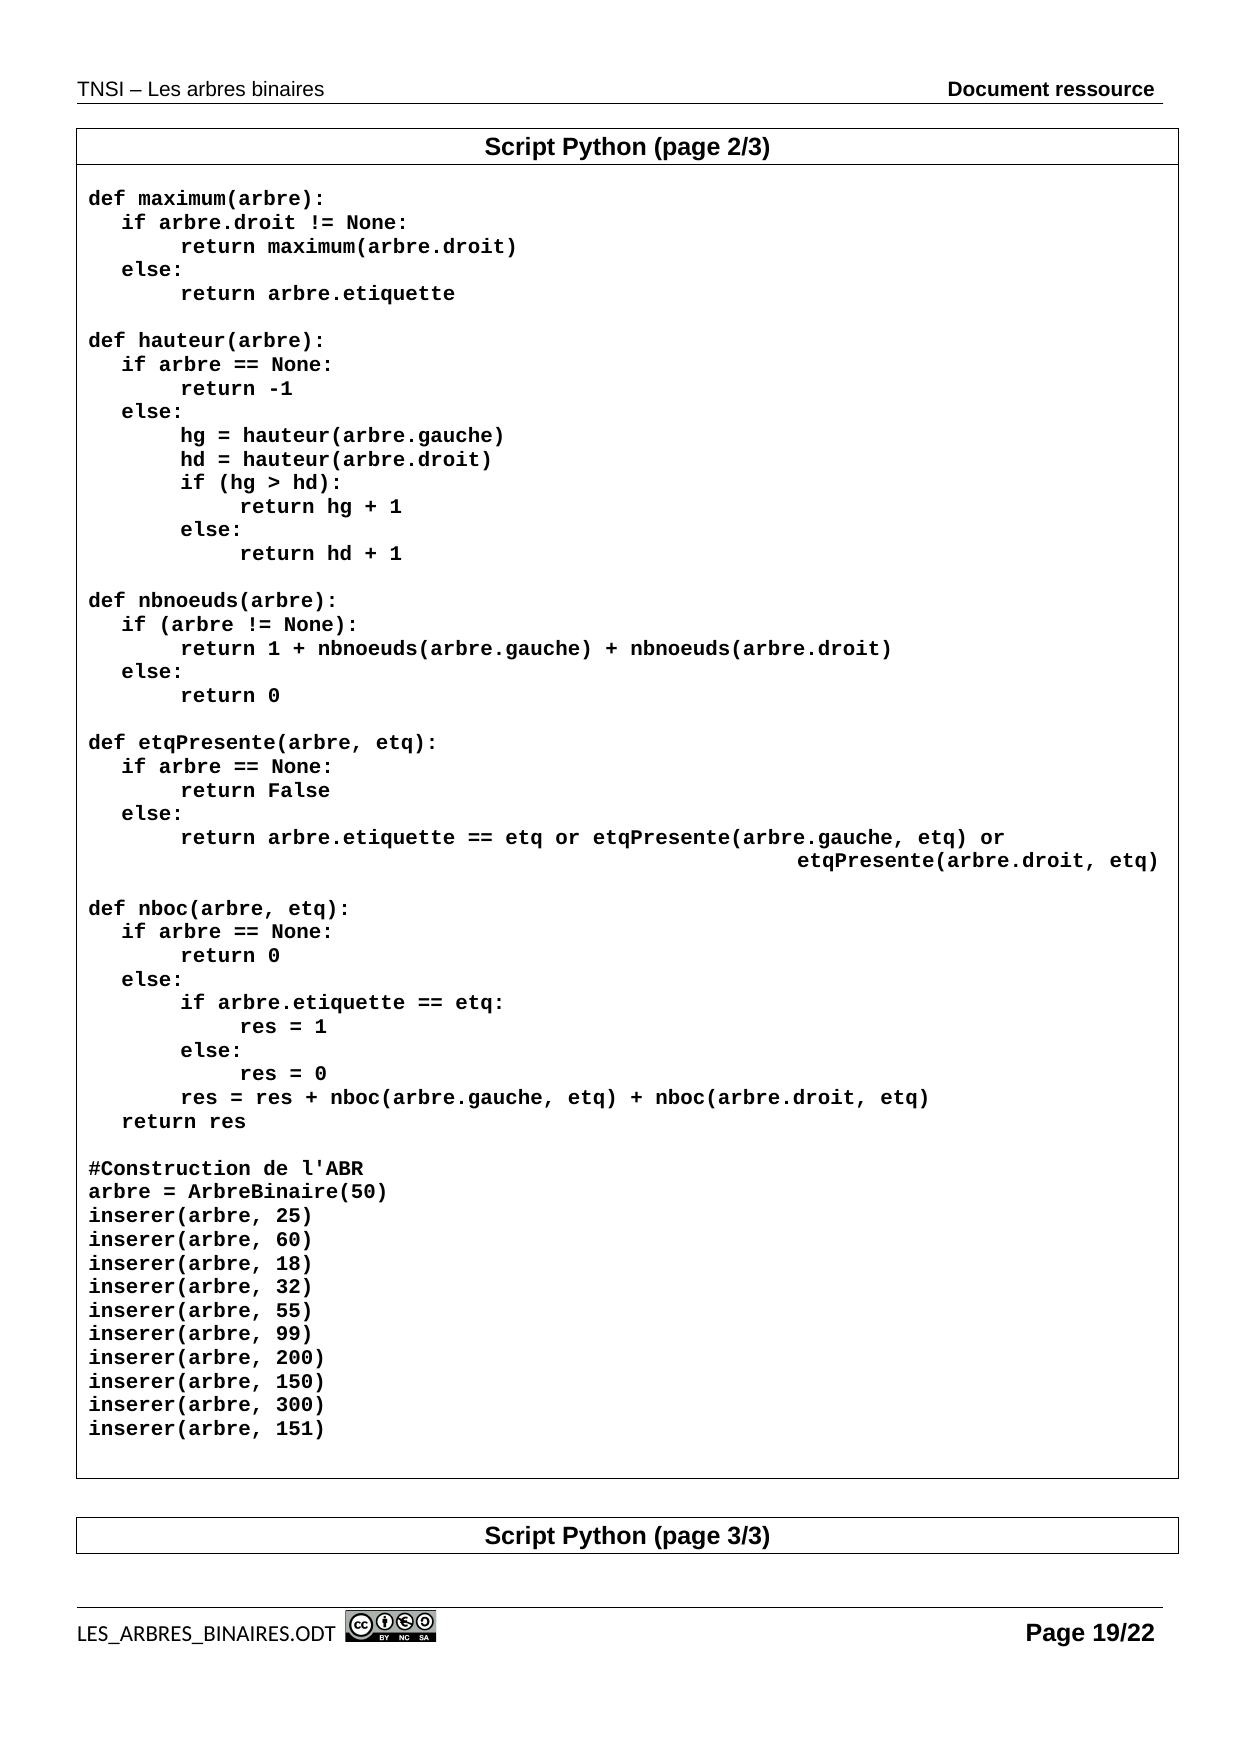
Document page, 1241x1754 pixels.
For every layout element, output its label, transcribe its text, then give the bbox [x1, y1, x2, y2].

table_header Script Python (page 3/3) [77, 1518, 1178, 1553]
table_cell def maximum(arbre): if arbre.droit != None: return maximum(arbre.droit) else: return arbre.etiquette def hauteur(arbre): if arbre == None: return -1 else: hg = hauteur(arbre.gauche) hd = hauteur(arbre.droit) if (hg > hd): return hg + 1 else: return hd + 1 def nbnoeuds(arbre): if (arbre != None): return 1 + nbnoeuds(arbre.gauche) + nbnoeuds(arbre.droit) else: return 0 def etqPresente(arbre, etq): if arbre == None: return False else: return arbre.etiquette == etq or etqPresente(arbre.gauche, etq) or etqPresente(arbre.droit, etq) def nboc(arbre, etq): if arbre == None: return 0 else: if arbre.etiquette == etq: res = 1 else: res = 0 res = res + nboc(arbre.gauche, etq) + nboc(arbre.droit, etq) return res #Construction de l'ABR arbre = ArbreBinaire(50) inserer(arbre, 25) inserer(arbre, 60) inserer(arbre, 18) inserer(arbre, 32) inserer(arbre, 55) inserer(arbre, 99) inserer(arbre, 200) inserer(arbre, 150) inserer(arbre, 300) inserer(arbre, 151) [77, 165, 1178, 1478]
picture [345, 1610, 437, 1642]
table_header Script Python (page 2/3) [77, 129, 1178, 164]
